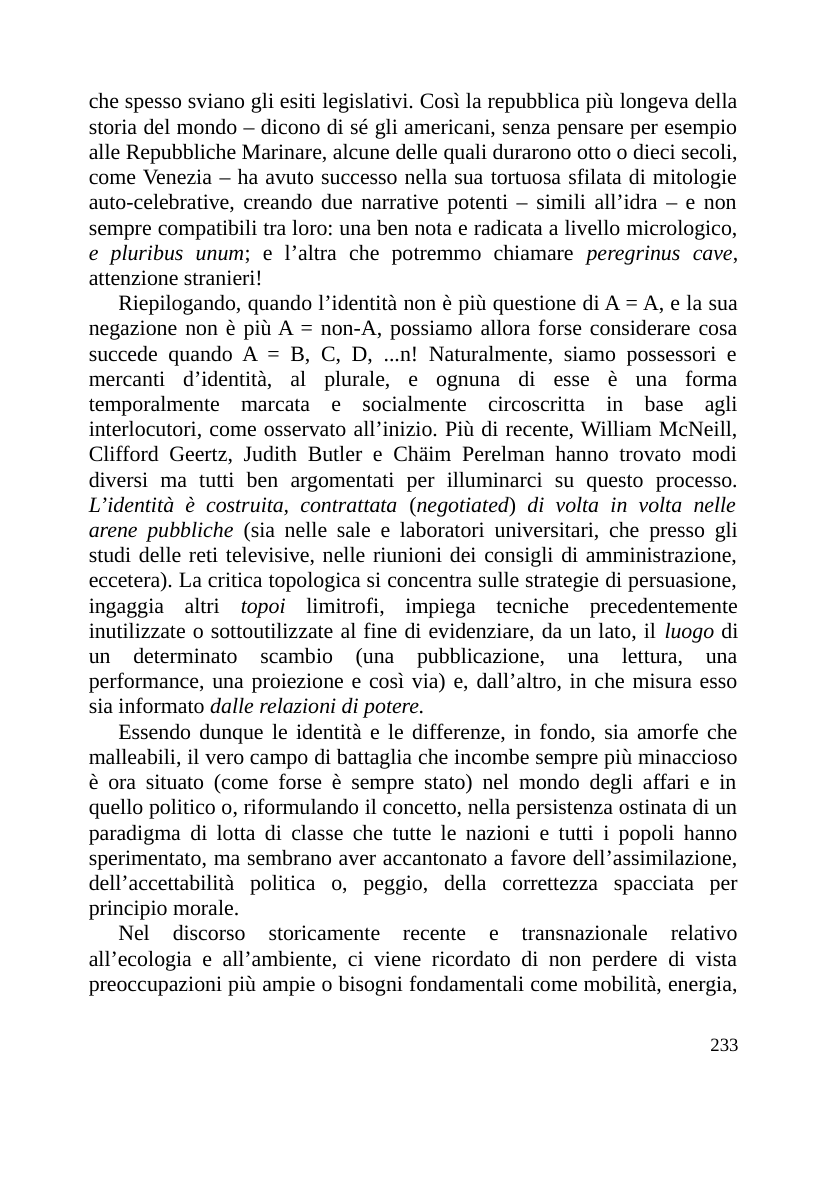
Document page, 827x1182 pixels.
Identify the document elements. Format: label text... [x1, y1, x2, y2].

text Nel discorso storicamente recente e transnazionale relativo all’ecologia e all’ambiente, ci viene ricordato di non perdere di vista preoccupazioni più ampie o bisogni fondamentali come mobilità, energia, [88, 920, 738, 996]
text Riepilogando, quando l’identità non è più questione di A = A, e la sua negazione non è più A = non-A, possiamo allora forse considerare cosa succede quando A = B, C, D, ...n! Naturalmente, siamo possessori e mercanti d’identità, al plurale, e ognuna di esse è una forma temporalmente marcata e socialmente circoscritta in base agli interlocutori, come osservato all’inizio. Più di recente, William McNeill, Clifford Geertz, Judith Butler e Chäim Perelman hanno trovato modi diversi ma tutti ben argomentati per illuminarci su questo processo. L’identità è costruita, contrattata (negotiated) di volta in volta nelle arene pubbliche (sia nelle sale e laboratori universitari, che presso gli studi delle reti televisive, nelle riunioni dei consigli di amministrazione, eccetera). La critica topologica si concentra sulle strategie di persuasione, ingaggia altri topoi limitrofi, impiega tecniche precedentemente inutilizzate o sottoutilizzate al fine di evidenziare, da un lato, il luogo di un determinato scambio (una pubblicazione, una lettura, una performance, una proiezione e così via) e, dall’altro, in che misura esso sia informato dalle relazioni di potere. [88, 290, 738, 719]
text Essendo dunque le identità e le differenze, in fondo, sia amorfe che malleabili, il vero campo di battaglia che incombe sempre più minaccioso è ora situato (come forse è sempre stato) nel mondo degli affari e in quello politico o, riformulando il concetto, nella persistenza ostinata di un paradigma di lotta di classe che tutte le nazioni e tutti i popoli hanno sperimentato, ma sembrano aver accantonato a favore dell’assimilazione, dell’accettabilità politica o, peggio, della correttezza spacciata per principio morale. [88, 719, 738, 920]
text che spesso sviano gli esiti legislativi. Così la repubblica più longeva della storia del mondo – dicono di sé gli americani, senza pensare per esempio alle Repubbliche Marinare, alcune delle quali durarono otto o dieci secoli, come Venezia – ha avuto successo nella sua tortuosa sfilata di mitologie auto-celebrative, creando due narrative potenti – simili all’idra – e non sempre compatibili tra loro: una ben nota e radicata a livello micrologico, e pluribus unum; e l’altra che potremmo chiamare peregrinus cave, attenzione stranieri! [88, 88, 738, 290]
